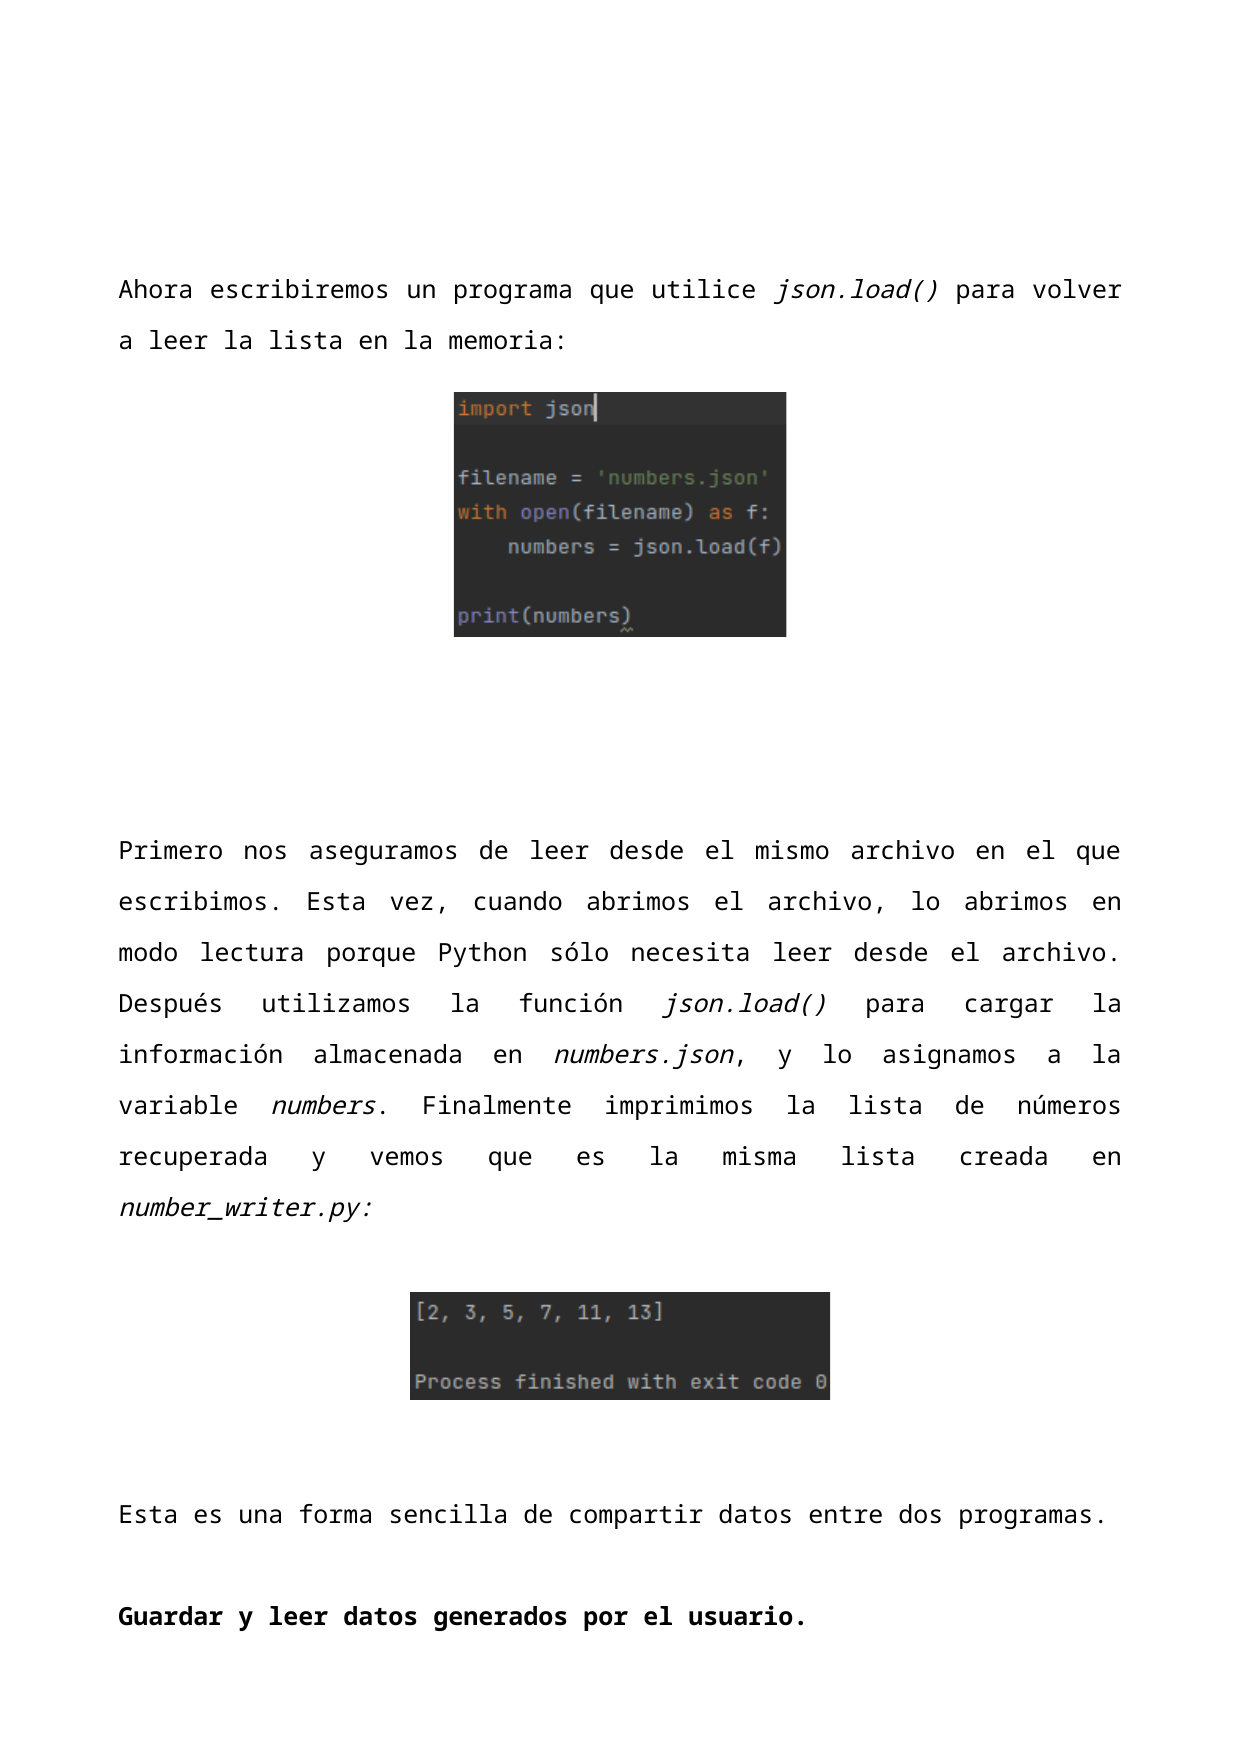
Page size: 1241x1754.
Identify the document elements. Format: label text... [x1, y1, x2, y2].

picture [410, 1292, 831, 1400]
text Primero nos aseguramos de leer desde el mismo archivo en el que escribimos. Esta vez, cuando abrimos el archivo, lo abrimos en modo lectura porque Python sólo necesita leer desde el archivo. Después utilizamos la función json.load() para cargar la información almacenada en numbers.json, y lo asignamos a la variable numbers. Finalmente imprimimos la lista de números recuperada y vemos que es la misma lista creada en number_writer.py: [118, 833, 1122, 1224]
text Ahora escribiremos un programa que utilice json.load() para volver a leer la lista en la memoria: [118, 271, 1122, 356]
picture [453, 392, 787, 637]
text Guardar y leer datos generados por el usuario. [118, 1598, 1122, 1632]
text Esta es una forma sencilla de compartir datos entre dos programas. [118, 1496, 1122, 1530]
